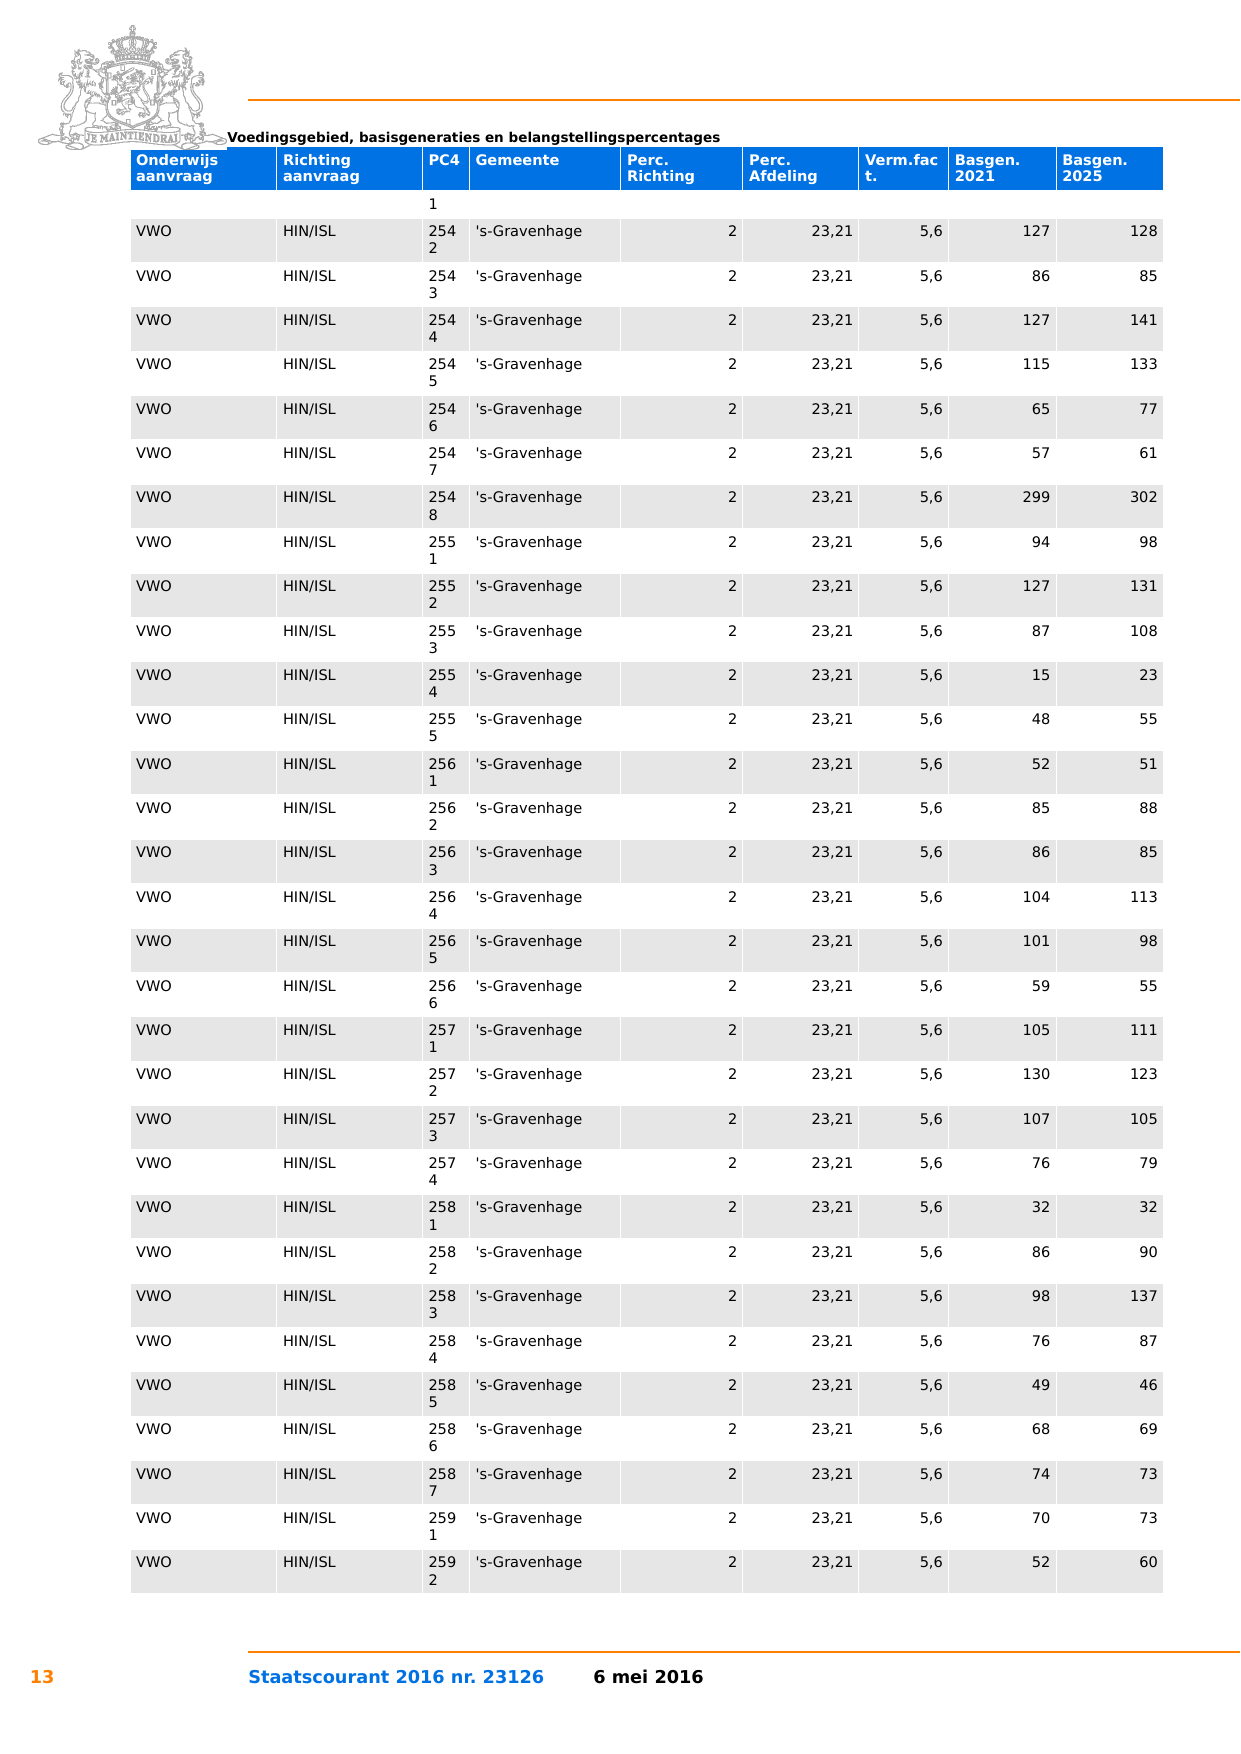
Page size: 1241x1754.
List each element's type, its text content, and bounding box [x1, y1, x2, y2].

table_cell VWO [131, 662, 276, 706]
table_cell VWO [131, 263, 276, 306]
table_cell [470, 191, 620, 217]
table_cell VWO [131, 973, 276, 1016]
table_cell VWO [131, 795, 276, 839]
table_cell 2563 [423, 840, 469, 883]
table_cell 23,21 [743, 1505, 858, 1549]
table_cell VWO [131, 1150, 276, 1194]
table_cell 15 [949, 662, 1056, 706]
table_cell 5,6 [859, 751, 948, 794]
table_cell 5,6 [859, 1150, 948, 1194]
table_cell 's-Gravenhage [470, 440, 620, 484]
table_cell 's-Gravenhage [470, 662, 620, 706]
table_cell 23,21 [743, 574, 858, 617]
table_cell 5,6 [859, 440, 948, 484]
table_cell [131, 191, 276, 217]
table_cell 87 [949, 618, 1056, 661]
table_cell HIN/ISL [277, 1461, 422, 1504]
table_cell 131 [1057, 574, 1163, 617]
table_cell 23,21 [743, 751, 858, 794]
table_cell 's-Gravenhage [470, 1550, 620, 1593]
table_cell 5,6 [859, 1284, 948, 1327]
table_cell 's-Gravenhage [470, 840, 620, 883]
table_cell 2583 [423, 1284, 469, 1327]
table_cell HIN/ISL [277, 1284, 422, 1327]
table_cell 74 [949, 1461, 1056, 1504]
table_cell 5,6 [859, 929, 948, 972]
table_cell VWO [131, 440, 276, 484]
table_cell 2 [621, 396, 742, 439]
table_cell 2552 [423, 574, 469, 617]
table_cell 79 [1057, 1150, 1163, 1194]
table_cell 2564 [423, 884, 469, 927]
table_cell HIN/ISL [277, 618, 422, 661]
table_cell 's-Gravenhage [470, 1106, 620, 1149]
table_cell 5,6 [859, 662, 948, 706]
table_cell 's-Gravenhage [470, 219, 620, 262]
table_cell 69 [1057, 1417, 1163, 1460]
table_cell 46 [1057, 1372, 1163, 1416]
table_cell 1 [423, 191, 469, 217]
table_cell 's-Gravenhage [470, 973, 620, 1016]
table_cell 23,21 [743, 1106, 858, 1149]
table_cell 2544 [423, 307, 469, 351]
table_cell HIN/ISL [277, 485, 422, 528]
table_cell 's-Gravenhage [470, 929, 620, 972]
table_cell 2 [621, 1372, 742, 1416]
table_cell 5,6 [859, 1461, 948, 1504]
table_cell 's-Gravenhage [470, 1284, 620, 1327]
table_cell 2554 [423, 662, 469, 706]
table_cell 2 [621, 840, 742, 883]
table_cell 2 [621, 707, 742, 750]
table_cell 's-Gravenhage [470, 1017, 620, 1061]
table_cell 2553 [423, 618, 469, 661]
table_cell 5,6 [859, 707, 948, 750]
table_cell HIN/ISL [277, 1550, 422, 1593]
table_cell 's-Gravenhage [470, 574, 620, 617]
table_cell 2 [621, 751, 742, 794]
table_cell [277, 191, 422, 217]
table_cell 23,21 [743, 1372, 858, 1416]
table_cell 2572 [423, 1062, 469, 1105]
table_cell VWO [131, 529, 276, 572]
table_cell VWO [131, 1505, 276, 1549]
table_cell 5,6 [859, 1195, 948, 1238]
table_cell 2 [621, 1328, 742, 1371]
table_cell VWO [131, 1062, 276, 1105]
table_cell [949, 191, 1056, 217]
table_cell 23,21 [743, 707, 858, 750]
table_cell [1057, 191, 1163, 217]
table_cell Perc. Richting [621, 147, 742, 190]
table_cell 23,21 [743, 352, 858, 395]
table_cell 2586 [423, 1417, 469, 1460]
table_cell VWO [131, 929, 276, 972]
table_cell HIN/ISL [277, 529, 422, 572]
table_cell VWO [131, 1284, 276, 1327]
picture [38, 25, 227, 150]
table_cell 2573 [423, 1106, 469, 1149]
table_cell 2 [621, 1239, 742, 1282]
table_cell 2 [621, 1106, 742, 1149]
table_header Voedingsgebied, basisgeneraties en belangstellingspercentages [227, 130, 1163, 146]
table_cell 2565 [423, 929, 469, 972]
table_cell 's-Gravenhage [470, 1239, 620, 1282]
table_cell 57 [949, 440, 1056, 484]
table_cell 's-Gravenhage [470, 618, 620, 661]
table_cell 94 [949, 529, 1056, 572]
table_cell 's-Gravenhage [470, 1195, 620, 1238]
table_cell 2 [621, 618, 742, 661]
table_cell [743, 191, 858, 217]
table_cell 5,6 [859, 219, 948, 262]
table_cell 5,6 [859, 618, 948, 661]
table_cell VWO [131, 1017, 276, 1061]
table_cell 5,6 [859, 1372, 948, 1416]
table_cell VWO [131, 307, 276, 351]
table_cell 55 [1057, 973, 1163, 1016]
table_cell 52 [949, 1550, 1056, 1593]
table_cell 98 [1057, 529, 1163, 572]
table_cell 23,21 [743, 618, 858, 661]
table_cell Gemeente [470, 147, 620, 190]
table_cell 2 [621, 1150, 742, 1194]
table_cell 85 [1057, 840, 1163, 883]
table_cell 2 [621, 1461, 742, 1504]
table_cell 2 [621, 662, 742, 706]
table_cell 127 [949, 219, 1056, 262]
table_cell VWO [131, 1239, 276, 1282]
table_cell HIN/ISL [277, 751, 422, 794]
table_cell 2574 [423, 1150, 469, 1194]
table_cell 130 [949, 1062, 1056, 1105]
table_cell 2561 [423, 751, 469, 794]
table_cell Basgen. 2025 [1057, 147, 1163, 190]
table_cell 5,6 [859, 485, 948, 528]
table_cell 90 [1057, 1239, 1163, 1282]
table_cell 23,21 [743, 1017, 858, 1061]
table_cell 127 [949, 574, 1056, 617]
table_cell 76 [949, 1328, 1056, 1371]
table_cell HIN/ISL [277, 884, 422, 927]
table_cell 's-Gravenhage [470, 795, 620, 839]
table_cell 5,6 [859, 263, 948, 306]
table_cell 2 [621, 1417, 742, 1460]
table_cell 23,21 [743, 1328, 858, 1371]
table_cell VWO [131, 1328, 276, 1371]
table_cell 5,6 [859, 307, 948, 351]
table_cell 2584 [423, 1328, 469, 1371]
table_cell 23,21 [743, 263, 858, 306]
table_cell 5,6 [859, 1417, 948, 1460]
table_cell VWO [131, 618, 276, 661]
table_cell 2546 [423, 396, 469, 439]
table_cell HIN/ISL [277, 1150, 422, 1194]
table_cell 5,6 [859, 884, 948, 927]
table_cell 2 [621, 529, 742, 572]
table_cell 23,21 [743, 1150, 858, 1194]
table_cell 's-Gravenhage [470, 1372, 620, 1416]
table_cell HIN/ISL [277, 662, 422, 706]
table_cell VWO [131, 1417, 276, 1460]
table_cell HIN/ISL [277, 1106, 422, 1149]
table_cell 2 [621, 884, 742, 927]
table_cell 5,6 [859, 1062, 948, 1105]
table_cell 51 [1057, 751, 1163, 794]
table_cell 2566 [423, 973, 469, 1016]
table_cell 128 [1057, 219, 1163, 262]
table_cell 2 [621, 263, 742, 306]
table_cell 's-Gravenhage [470, 396, 620, 439]
table_cell 2 [621, 574, 742, 617]
table_cell HIN/ISL [277, 396, 422, 439]
table_cell 61 [1057, 440, 1163, 484]
table_cell 104 [949, 884, 1056, 927]
table_cell 23,21 [743, 1461, 858, 1504]
table_cell HIN/ISL [277, 840, 422, 883]
table_cell 5,6 [859, 1328, 948, 1371]
table_cell 5,6 [859, 795, 948, 839]
table_cell VWO [131, 219, 276, 262]
table_cell HIN/ISL [277, 219, 422, 262]
table_cell 5,6 [859, 529, 948, 572]
table_cell 2592 [423, 1550, 469, 1593]
table_cell HIN/ISL [277, 1017, 422, 1061]
table_cell 2 [621, 1284, 742, 1327]
table_cell 's-Gravenhage [470, 884, 620, 927]
table_cell 107 [949, 1106, 1056, 1149]
table_cell 's-Gravenhage [470, 307, 620, 351]
table_cell Richting aanvraag [277, 147, 422, 190]
table_cell 23,21 [743, 662, 858, 706]
table_cell 55 [1057, 707, 1163, 750]
table_cell 133 [1057, 352, 1163, 395]
table_cell 23,21 [743, 1239, 858, 1282]
table_cell HIN/ISL [277, 1328, 422, 1371]
table_cell 2548 [423, 485, 469, 528]
table_cell 111 [1057, 1017, 1163, 1061]
table_cell 's-Gravenhage [470, 1505, 620, 1549]
table_cell 2555 [423, 707, 469, 750]
table_cell 2 [621, 352, 742, 395]
table_cell 98 [949, 1284, 1056, 1327]
table_cell VWO [131, 1195, 276, 1238]
table_cell 2581 [423, 1195, 469, 1238]
table_cell 5,6 [859, 1550, 948, 1593]
table_cell 23,21 [743, 840, 858, 883]
table_cell HIN/ISL [277, 352, 422, 395]
table_cell 48 [949, 707, 1056, 750]
table_cell 68 [949, 1417, 1056, 1460]
table_cell Perc. Afdeling [743, 147, 858, 190]
table_cell 's-Gravenhage [470, 1062, 620, 1105]
table_cell 32 [949, 1195, 1056, 1238]
table_cell 2 [621, 795, 742, 839]
table_cell 108 [1057, 618, 1163, 661]
table_cell 70 [949, 1505, 1056, 1549]
table_cell HIN/ISL [277, 973, 422, 1016]
table_cell 101 [949, 929, 1056, 972]
table_cell 127 [949, 307, 1056, 351]
table_cell 23,21 [743, 1284, 858, 1327]
table_cell HIN/ISL [277, 929, 422, 972]
table_cell HIN/ISL [277, 1417, 422, 1460]
table_cell 299 [949, 485, 1056, 528]
table_cell 52 [949, 751, 1056, 794]
table_cell 23,21 [743, 1550, 858, 1593]
table_cell 's-Gravenhage [470, 1417, 620, 1460]
table_cell HIN/ISL [277, 263, 422, 306]
table_cell 23,21 [743, 440, 858, 484]
table_cell 2547 [423, 440, 469, 484]
table_cell VWO [131, 396, 276, 439]
table_cell 2551 [423, 529, 469, 572]
table_cell 23,21 [743, 973, 858, 1016]
table_cell Onderwijs aanvraag [131, 147, 276, 190]
table_cell VWO [131, 751, 276, 794]
table_cell HIN/ISL [277, 1062, 422, 1105]
table_cell 2 [621, 973, 742, 1016]
table_cell 's-Gravenhage [470, 352, 620, 395]
table_cell VWO [131, 1550, 276, 1593]
table_cell HIN/ISL [277, 1505, 422, 1549]
table_cell 59 [949, 973, 1056, 1016]
table_cell 2 [621, 307, 742, 351]
table_cell 23,21 [743, 929, 858, 972]
table_cell 2543 [423, 263, 469, 306]
table_cell [621, 191, 742, 217]
table_cell VWO [131, 884, 276, 927]
table_cell 2585 [423, 1372, 469, 1416]
table_cell VWO [131, 485, 276, 528]
table_cell 5,6 [859, 574, 948, 617]
table_cell 5,6 [859, 1505, 948, 1549]
table_cell VWO [131, 1372, 276, 1416]
table_cell VWO [131, 1106, 276, 1149]
table_cell 87 [1057, 1328, 1163, 1371]
table_cell 2571 [423, 1017, 469, 1061]
table_cell HIN/ISL [277, 440, 422, 484]
table_cell 49 [949, 1372, 1056, 1416]
table_cell 5,6 [859, 1106, 948, 1149]
table_cell 105 [1057, 1106, 1163, 1149]
table_cell Basgen. 2021 [949, 147, 1056, 190]
table_cell 2591 [423, 1505, 469, 1549]
table_cell 23 [1057, 662, 1163, 706]
table_cell 2 [621, 929, 742, 972]
table_cell 's-Gravenhage [470, 707, 620, 750]
table_cell 77 [1057, 396, 1163, 439]
table_cell 73 [1057, 1461, 1163, 1504]
table_cell 85 [949, 795, 1056, 839]
table_cell 73 [1057, 1505, 1163, 1549]
table_cell 23,21 [743, 307, 858, 351]
table_cell 2 [621, 1505, 742, 1549]
table_cell HIN/ISL [277, 1195, 422, 1238]
table_cell VWO [131, 574, 276, 617]
table_cell 115 [949, 352, 1056, 395]
table_cell 2 [621, 1017, 742, 1061]
table_cell 's-Gravenhage [470, 1150, 620, 1194]
table_cell HIN/ISL [277, 707, 422, 750]
table_cell 5,6 [859, 1017, 948, 1061]
table_cell 2 [621, 219, 742, 262]
table_cell 86 [949, 263, 1056, 306]
table_cell 5,6 [859, 352, 948, 395]
table_cell 32 [1057, 1195, 1163, 1238]
table_cell HIN/ISL [277, 795, 422, 839]
table_cell 23,21 [743, 795, 858, 839]
table_cell 2545 [423, 352, 469, 395]
table_cell 2 [621, 440, 742, 484]
table_cell HIN/ISL [277, 1372, 422, 1416]
table_cell Verm.fact. [859, 147, 948, 190]
table_cell 2 [621, 485, 742, 528]
table_cell 23,21 [743, 1062, 858, 1105]
table_cell VWO [131, 840, 276, 883]
table_cell 2542 [423, 219, 469, 262]
table_cell 85 [1057, 263, 1163, 306]
table_cell 's-Gravenhage [470, 485, 620, 528]
table_cell 302 [1057, 485, 1163, 528]
table_cell 76 [949, 1150, 1056, 1194]
table_cell 123 [1057, 1062, 1163, 1105]
table_cell 23,21 [743, 485, 858, 528]
table_cell 2 [621, 1062, 742, 1105]
table_cell 2562 [423, 795, 469, 839]
table_cell 86 [949, 1239, 1056, 1282]
table_cell 's-Gravenhage [470, 751, 620, 794]
table_cell 60 [1057, 1550, 1163, 1593]
table_cell 23,21 [743, 884, 858, 927]
table_cell PC4 [423, 147, 469, 190]
table_cell 5,6 [859, 1239, 948, 1282]
table_cell 137 [1057, 1284, 1163, 1327]
table_cell 's-Gravenhage [470, 263, 620, 306]
table_cell 23,21 [743, 219, 858, 262]
table_cell 5,6 [859, 396, 948, 439]
table_cell 65 [949, 396, 1056, 439]
table_cell 88 [1057, 795, 1163, 839]
table_cell VWO [131, 1461, 276, 1504]
table_cell 23,21 [743, 1195, 858, 1238]
table_cell [859, 191, 948, 217]
table_cell 2 [621, 1195, 742, 1238]
table_cell 's-Gravenhage [470, 1461, 620, 1504]
table_cell VWO [131, 707, 276, 750]
table_cell 98 [1057, 929, 1163, 972]
table_cell HIN/ISL [277, 1239, 422, 1282]
table_cell 's-Gravenhage [470, 529, 620, 572]
table_cell 5,6 [859, 840, 948, 883]
table_cell 23,21 [743, 1417, 858, 1460]
table_cell VWO [131, 352, 276, 395]
table_cell 2582 [423, 1239, 469, 1282]
table_cell HIN/ISL [277, 574, 422, 617]
table_cell 105 [949, 1017, 1056, 1061]
table_cell 's-Gravenhage [470, 1328, 620, 1371]
table_cell 5,6 [859, 973, 948, 1016]
table_cell 23,21 [743, 529, 858, 572]
table_cell HIN/ISL [277, 307, 422, 351]
table_cell 86 [949, 840, 1056, 883]
table_cell 141 [1057, 307, 1163, 351]
table_cell 23,21 [743, 396, 858, 439]
table_cell 2 [621, 1550, 742, 1593]
table_cell 113 [1057, 884, 1163, 927]
table_cell 2587 [423, 1461, 469, 1504]
